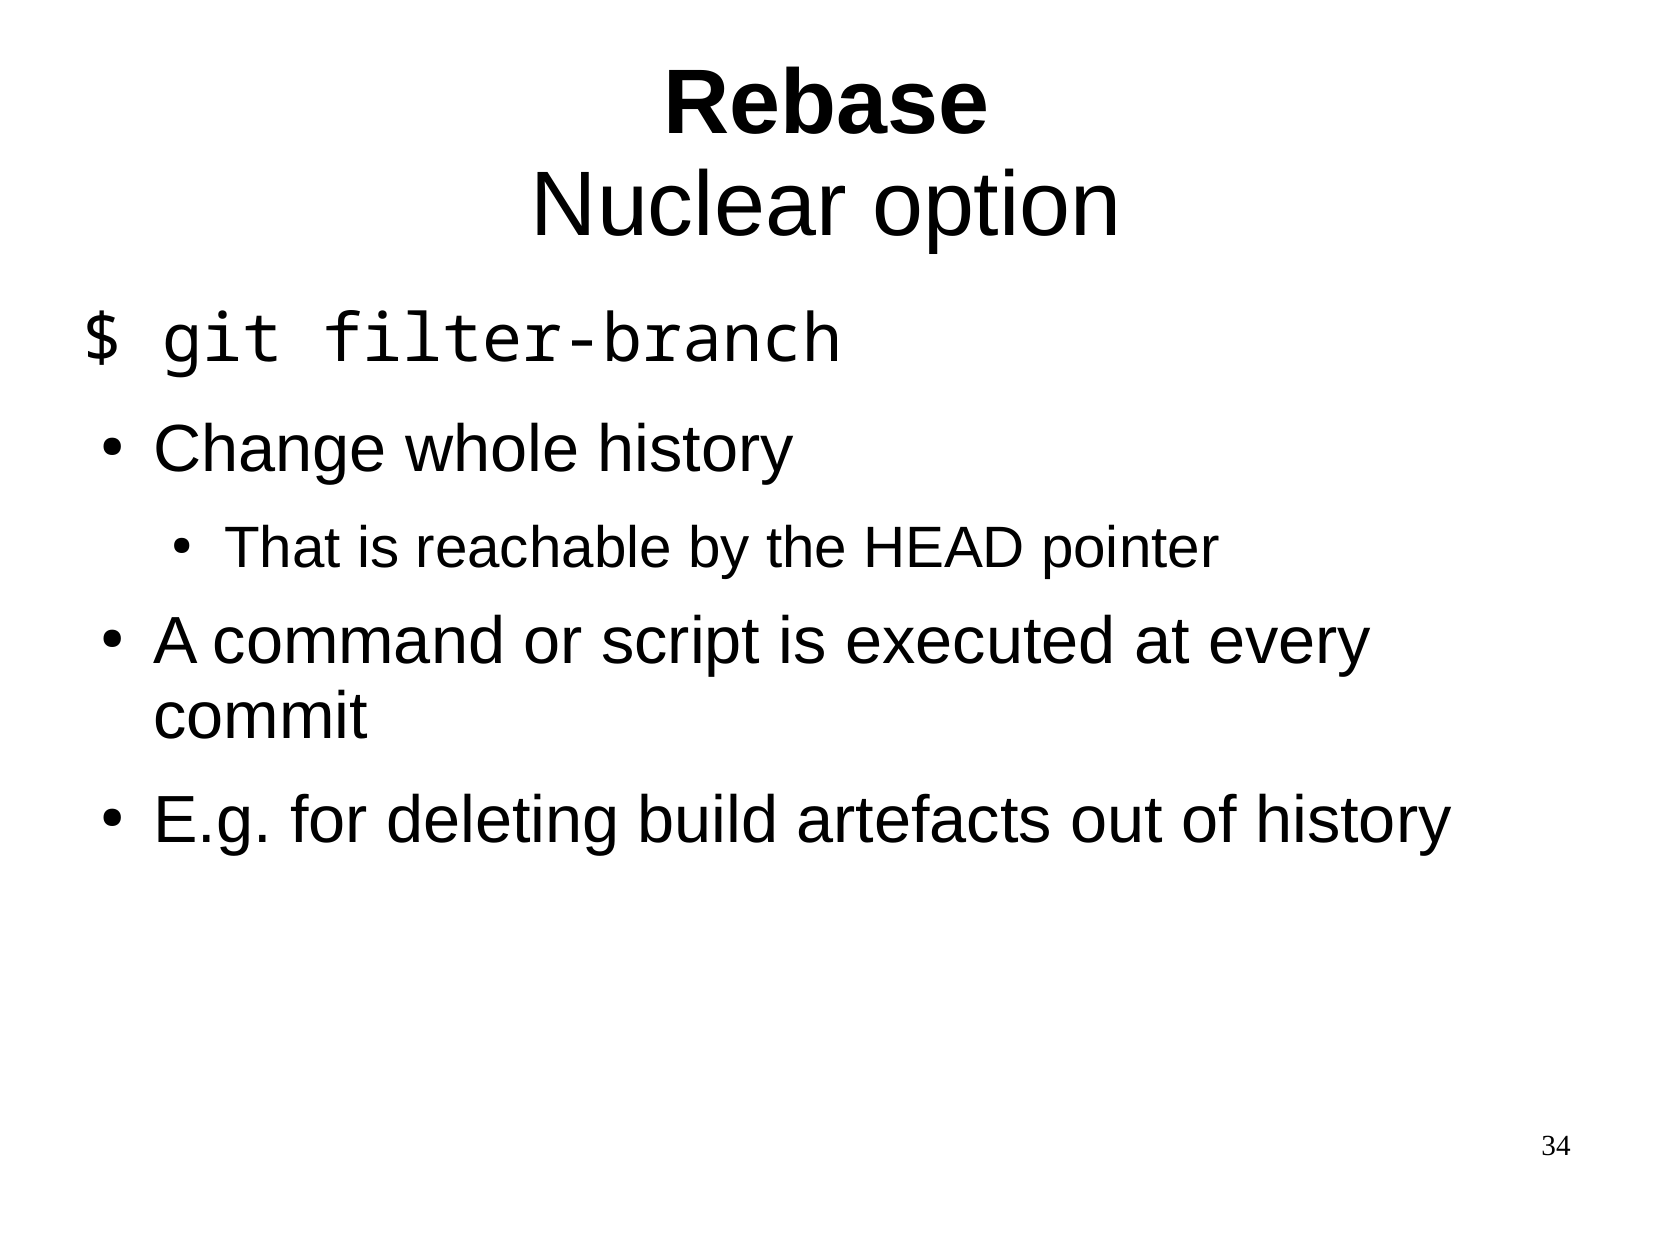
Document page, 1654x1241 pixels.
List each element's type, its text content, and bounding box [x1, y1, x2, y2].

title Rebase Nuclear option [82, 49, 1571, 257]
list $ git filter-branch Change whole history That is reachable by the HEAD pointer A command or script is executed at every commit E.g. for deleting build artefacts out of history [82, 290, 1571, 1010]
